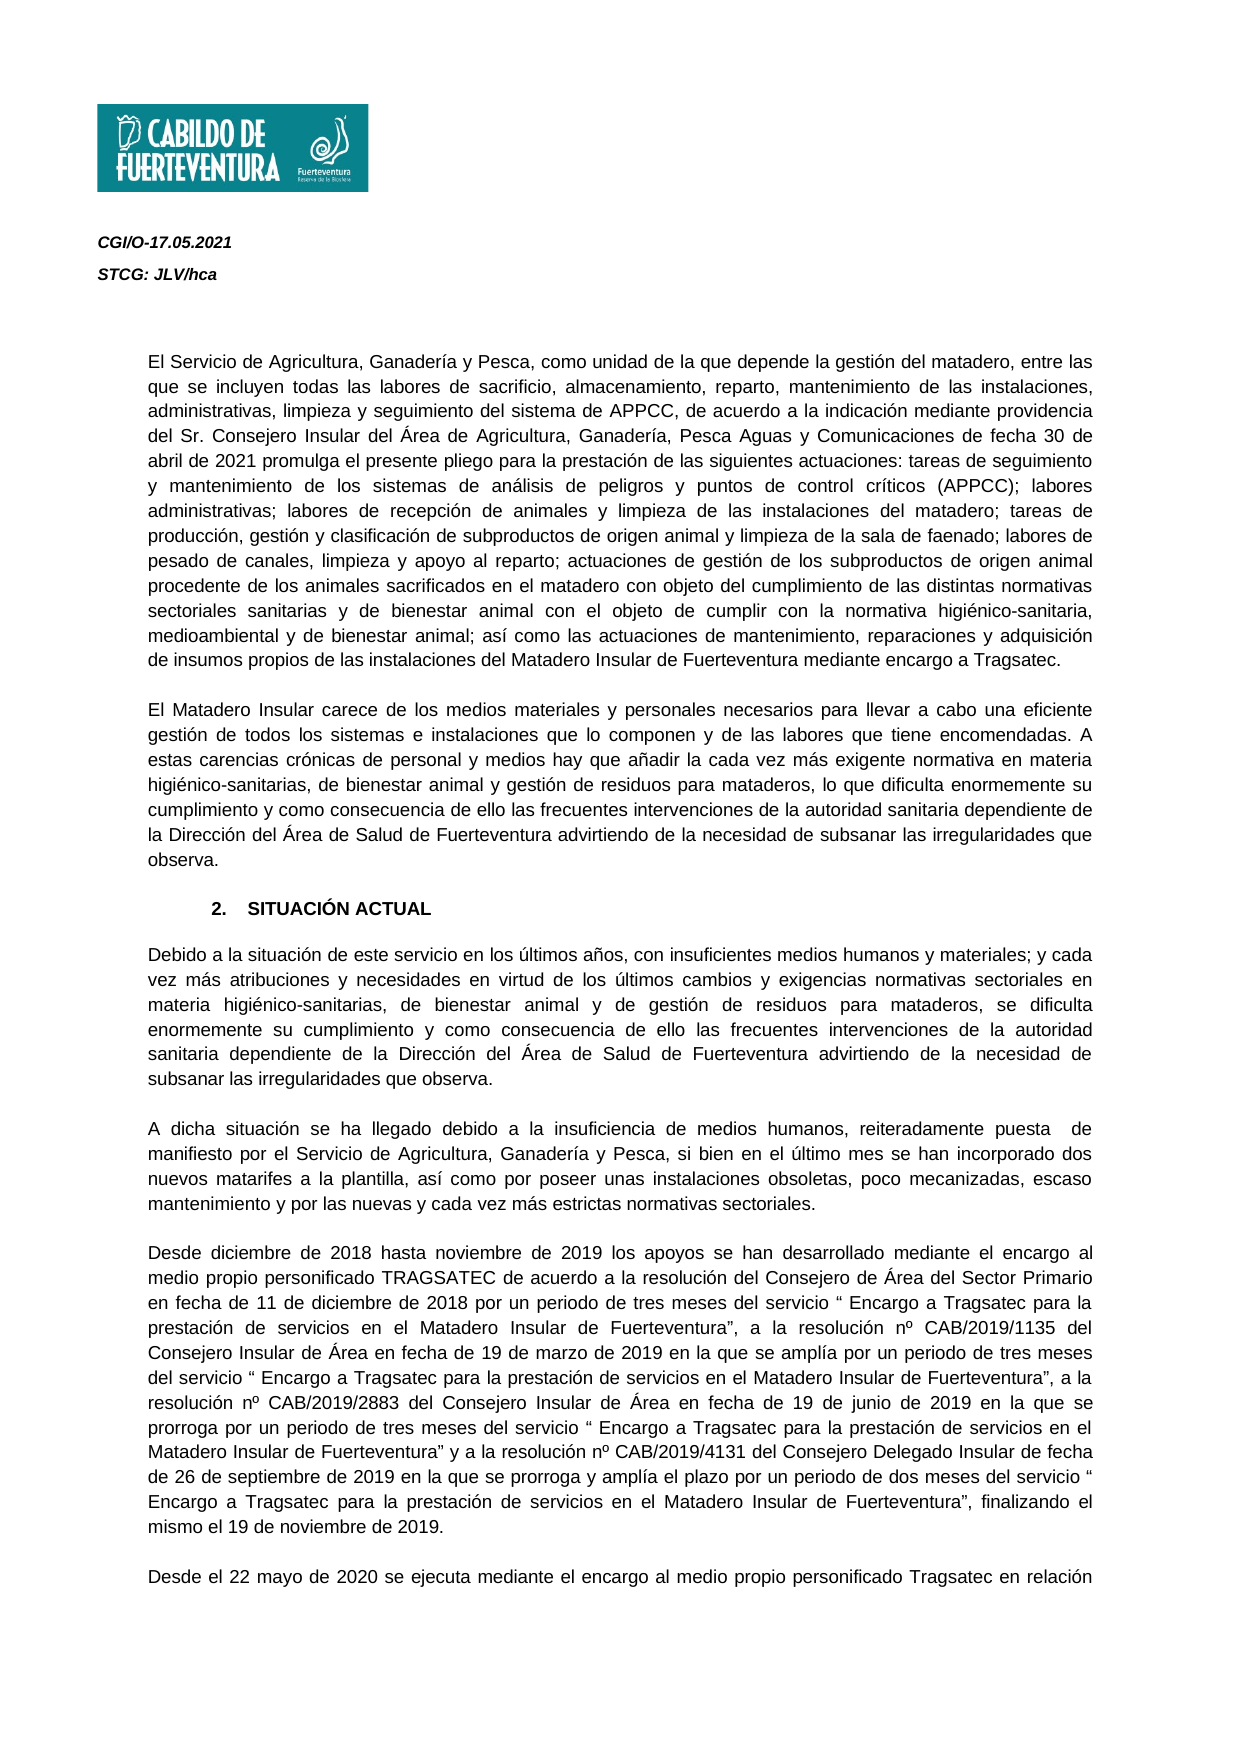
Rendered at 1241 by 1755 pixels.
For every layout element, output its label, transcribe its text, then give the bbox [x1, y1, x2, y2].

text Desde diciembre de 2018 hasta noviembre de 2019 los apoyos se han desarrollado mediante el encargo al medio propio personificado TRAGSATEC de acuerdo a la resolución del Consejero de Área del Sector Primario en fecha de 11 de diciembre de 2018 por un periodo de tres meses del servicio “ Encargo a Tragsatec para la prestación de servicios en el Matadero Insular de Fuerteventura”, a la resolución nº CAB/2019/1135 del Consejero Insular de Área en fecha de 19 de marzo de 2019 en la que se amplía por un periodo de tres meses del servicio “ Encargo a Tragsatec para la prestación de servicios en el Matadero Insular de Fuerteventura”, a la resolución nº CAB/2019/2883 del Consejero Insular de Área en fecha de 19 de junio de 2019 en la que se prorroga por un periodo de tres meses del servicio “ Encargo a Tragsatec para la prestación de servicios en el Matadero Insular de Fuerteventura” y a la resolución nº CAB/2019/4131 del Consejero Delegado Insular de fecha de 26 de septiembre de 2019 en la que se prorroga y amplía el plazo por un periodo de dos meses del servicio “ Encargo a Tragsatec para la prestación de servicios en el Matadero Insular de Fuerteventura”, finalizando el mismo el 19 de noviembre de 2019. [148, 1242, 1093, 1538]
text Debido a la situación de este servicio en los últimos años, con insuficientes medios humanos y materiales; y cada vez más atribuciones y necesidades en virtud de los últimos cambios y exigencias normativas sectoriales en materia higiénico-sanitarias, de bienestar animal y de gestión de residuos para mataderos, se dificulta enormemente su cumplimiento y como consecuencia de ello las frecuentes intervenciones de la autoridad sanitaria dependiente de la Dirección del Área de Salud de Fuerteventura advirtiendo de la necesidad de subsanar las irregularidades que observa. [148, 944, 1093, 1090]
text El Matadero Insular carece de los medios materiales y personales necesarios para llevar a cabo una eficiente gestión de todos los sistemas e instalaciones que lo componen y de las labores que tiene encomendadas. A estas carencias crónicas de personal y medios hay que añadir la cada vez más exigente normativa en materia higiénico-sanitarias, de bienestar animal y gestión de residuos para mataderos, lo que dificulta enormemente su cumplimiento y como consecuencia de ello las frecuentes intervenciones de la autoridad sanitaria dependiente de la Dirección del Área de Salud de Fuerteventura advirtiendo de la necesidad de subsanar las irregularidades que observa. [148, 699, 1093, 870]
text A dicha situación se ha llegado debido a la insuficiencia de medios humanos, reiteradamente puesta de manifiesto por el Servicio de Agricultura, Ganadería y Pesca, si bien en el último mes se han incorporado dos nuevos matarifes a la plantilla, así como por poseer unas instalaciones obsoletas, poco mecanizadas, escaso mantenimiento y por las nuevas y cada vez más estrictas normativas sectoriales. [148, 1118, 1093, 1214]
text El Servicio de Agricultura, Ganadería y Pesca, como unidad de la que depende la gestión del matadero, entre las que se incluyen todas las labores de sacrificio, almacenamiento, reparto, mantenimiento de las instalaciones, administrativas, limpieza y seguimiento del sistema de APPCC, de acuerdo a la indicación mediante providencia del Sr. Consejero Insular del Área de Agricultura, Ganadería, Pesca Aguas y Comunicaciones de fecha 30 de abril de 2021 promulga el presente pliego para la prestación de las siguientes actuaciones: tareas de seguimiento y mantenimiento de los sistemas de análisis de peligros y puntos de control críticos (APPCC); labores administrativas; labores de recepción de animales y limpieza de las instalaciones del matadero; tareas de producción, gestión y clasificación de subproductos de origen animal y limpieza de la sala de faenado; labores de pesado de canales, limpieza y apoyo al reparto; actuaciones de gestión de los subproductos de origen animal procedente de los animales sacrificados en el matadero con objeto del cumplimiento de las distintas normativas sectoriales sanitarias y de bienestar animal con el objeto de cumplir con la normativa higiénico-sanitaria, medioambiental y de bienestar animal; así como las actuaciones de mantenimiento, reparaciones y adquisición de insumos propios de las instalaciones del Matadero Insular de Fuerteventura mediante encargo a Tragsatec. [148, 351, 1093, 671]
list SITUACIÓN ACTUAL [211, 898, 1107, 919]
text Desde el 22 mayo de 2020 se ejecuta mediante el encargo al medio propio personificado Tragsatec en relación [148, 1566, 1093, 1587]
